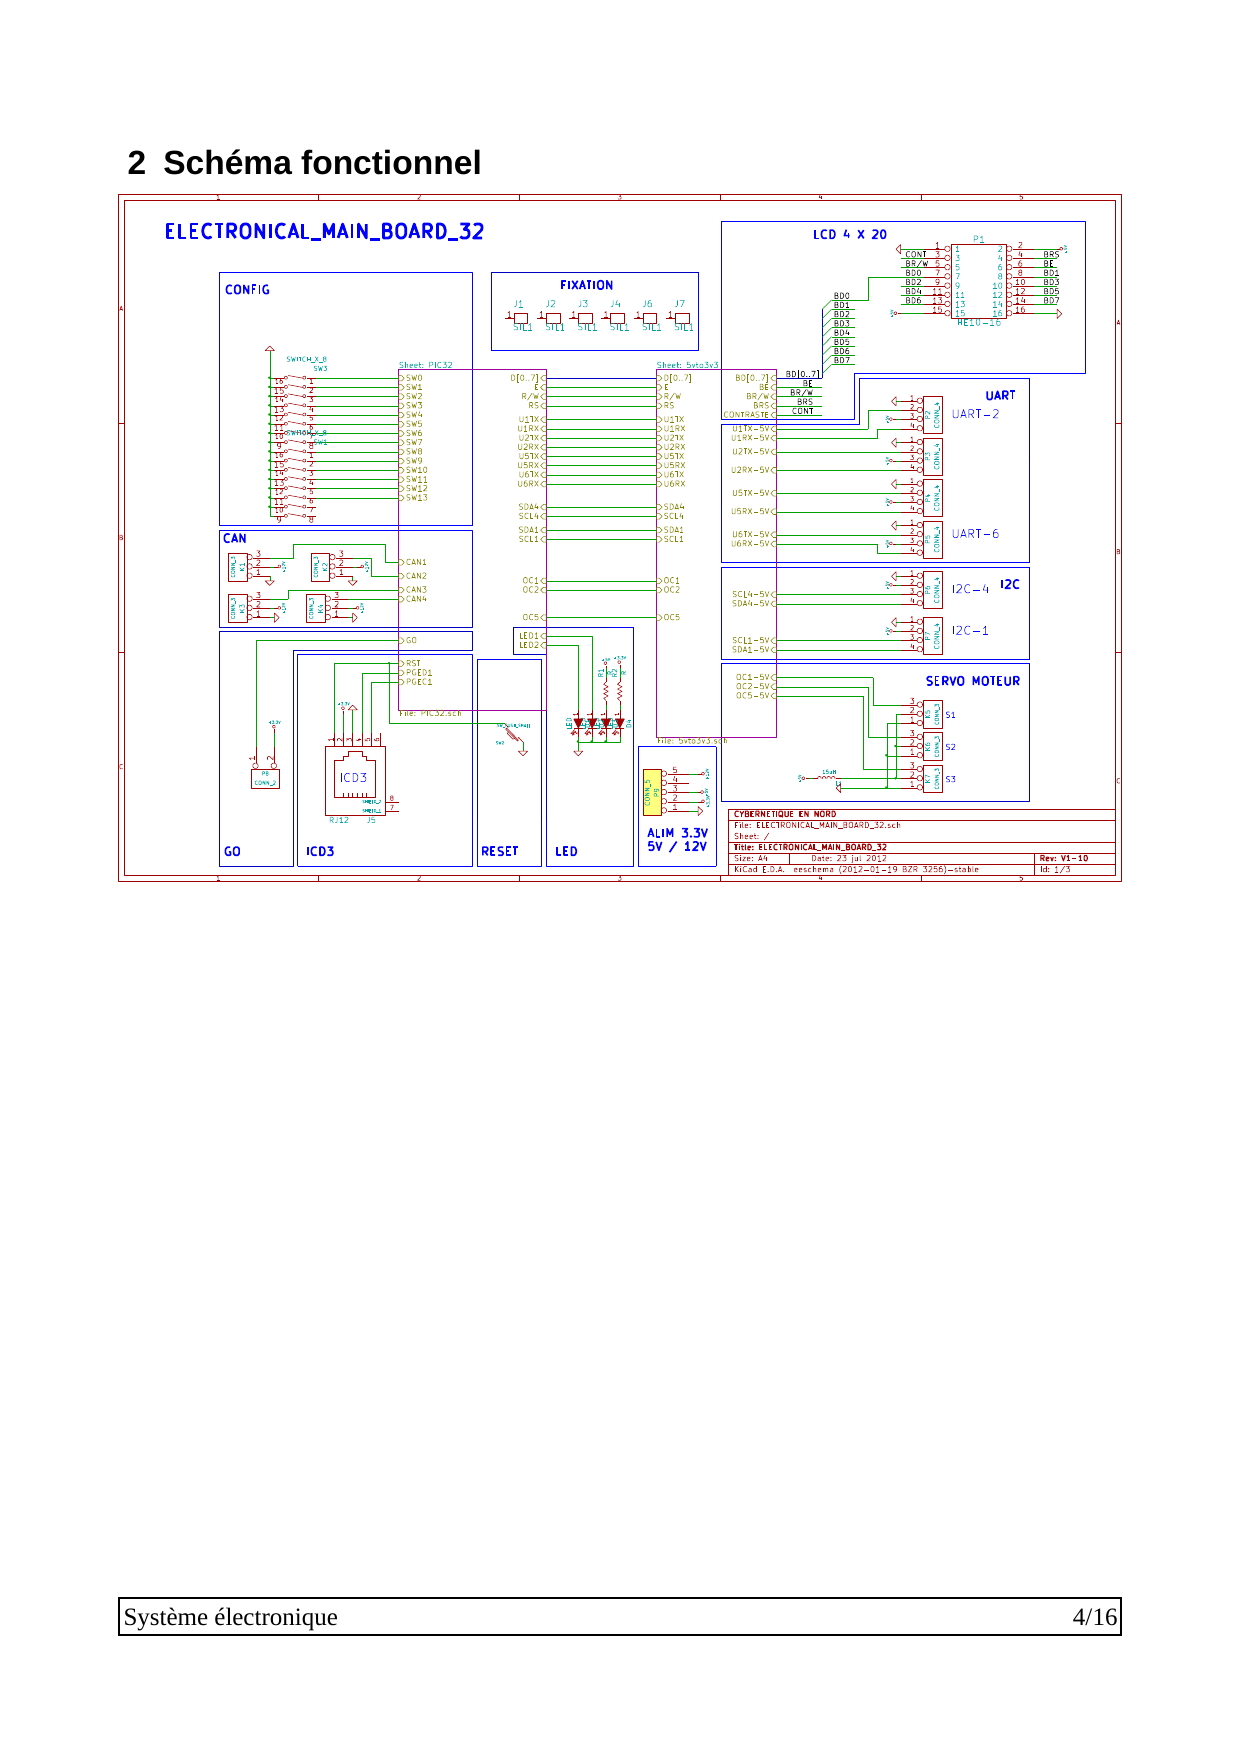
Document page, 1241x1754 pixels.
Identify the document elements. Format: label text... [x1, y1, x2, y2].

subtitle Schéma fonctionnel [118, 143, 1122, 182]
